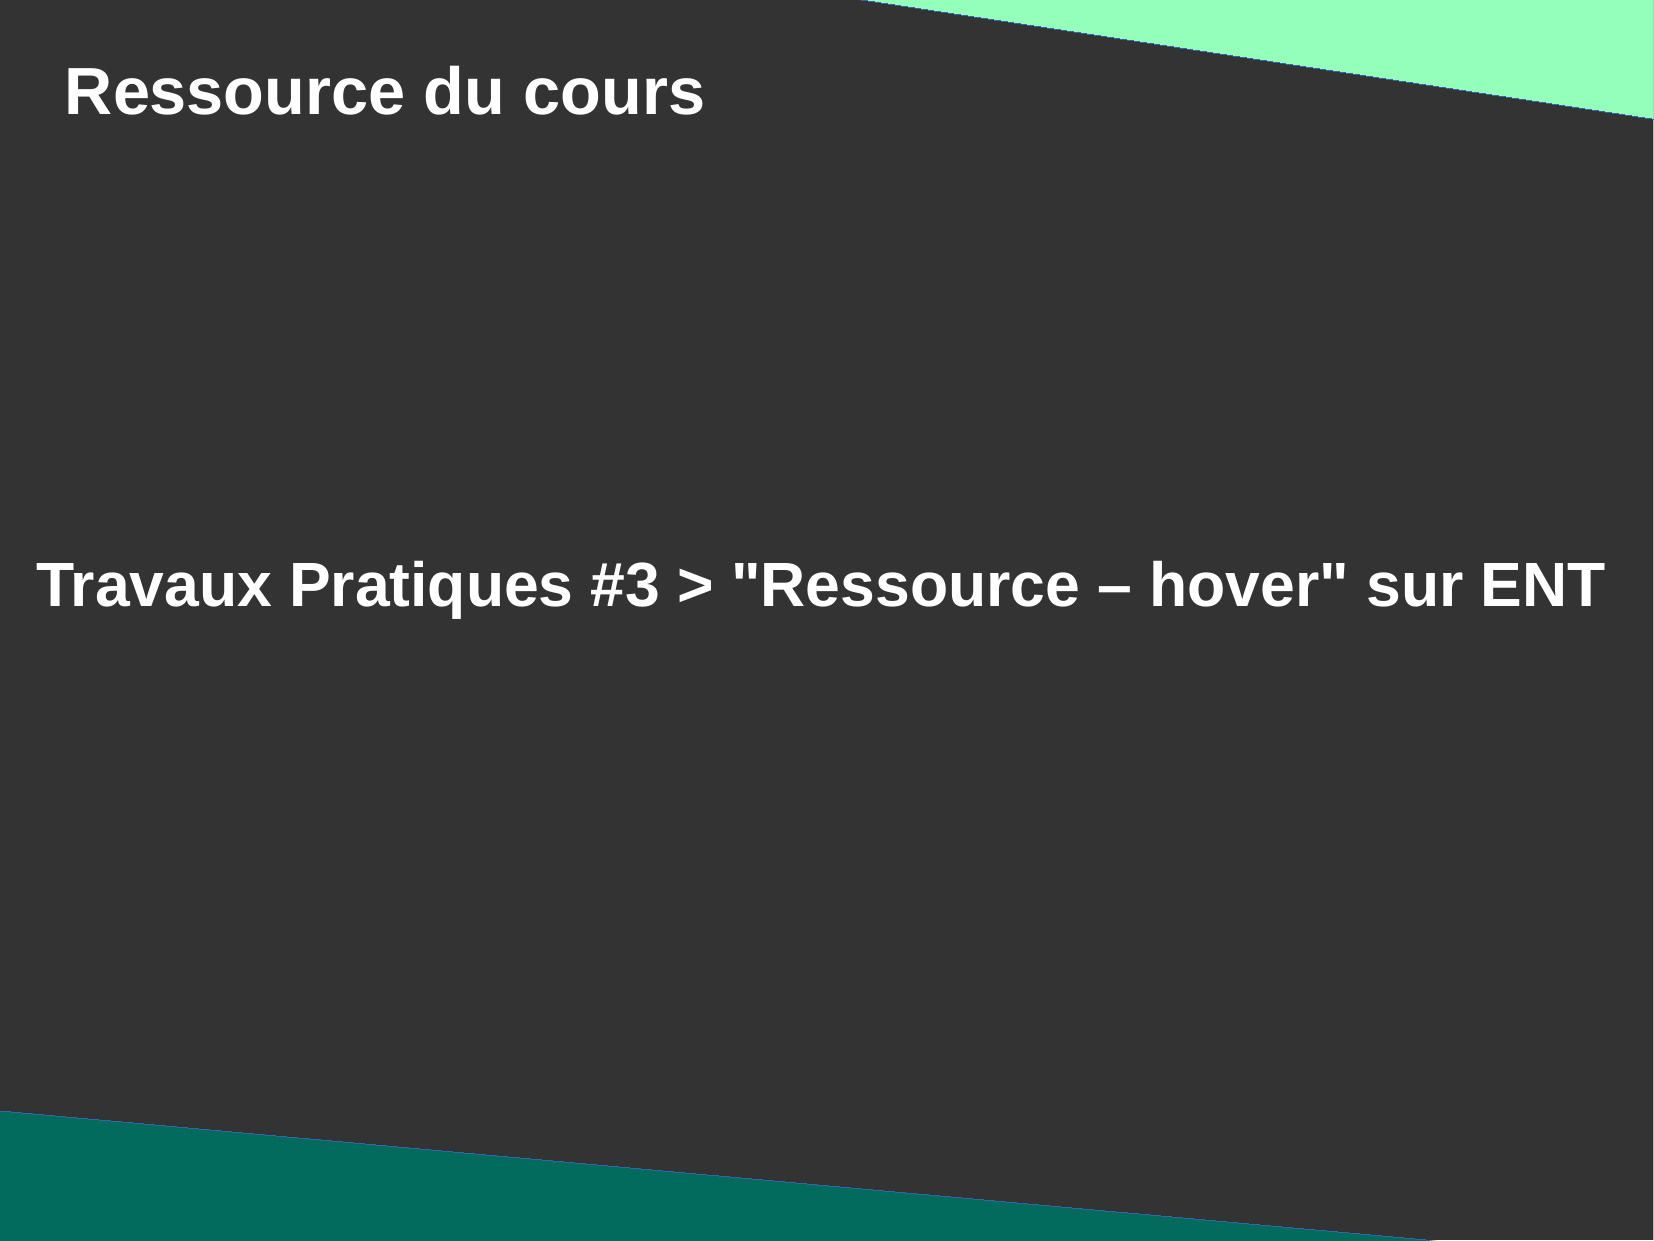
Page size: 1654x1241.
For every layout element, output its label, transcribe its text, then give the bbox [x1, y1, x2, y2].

title Ressource du cours [64, 54, 1553, 157]
text_box [861, 0, 1654, 120]
title Travaux Pratiques #3 > "Ressource – hover" sur ENT [22, 550, 1622, 690]
